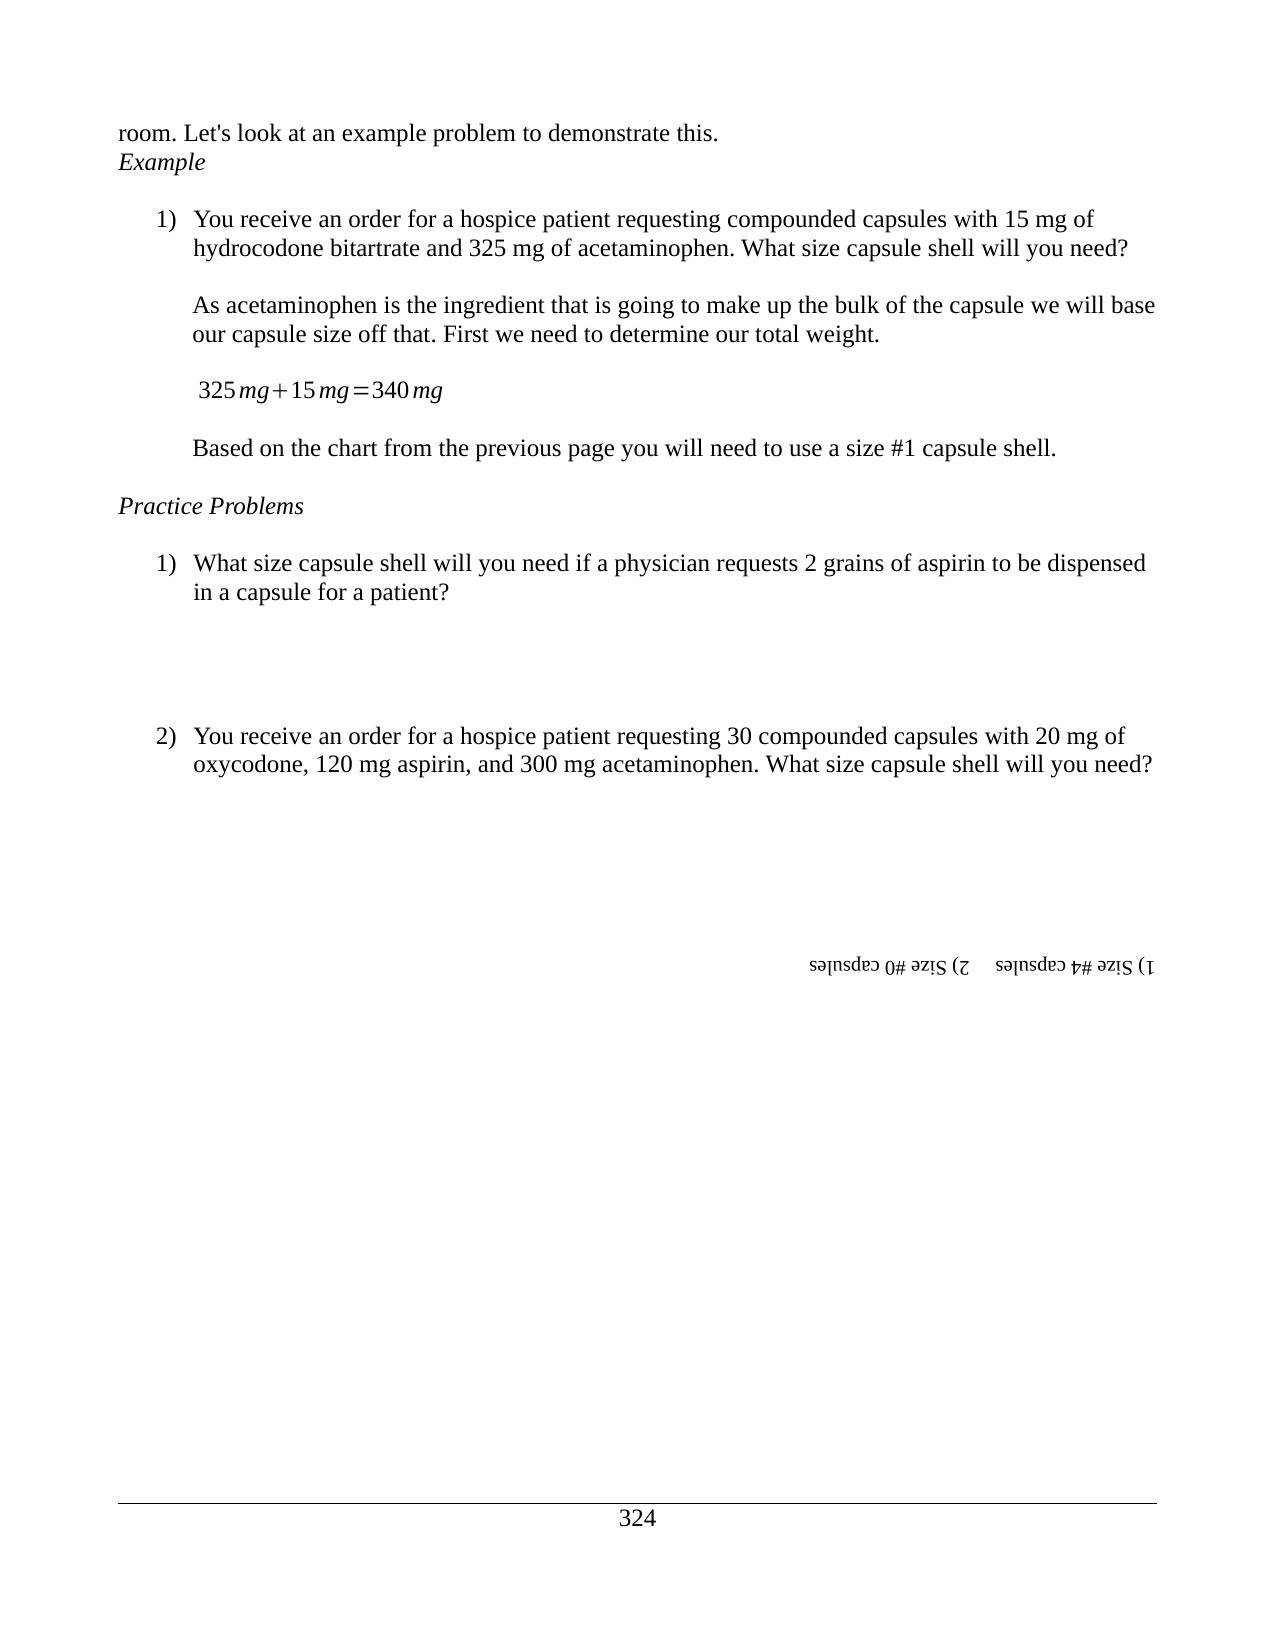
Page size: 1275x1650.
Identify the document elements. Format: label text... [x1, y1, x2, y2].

text Practice Problems [118, 491, 1157, 519]
list You receive an order for a hospice patient requesting 30 compounded capsules with 20 mg of oxycodone, 120 mg aspirin, and 300 mg acetaminophen. What size capsule shell will you need? [156, 721, 1157, 778]
list What size capsule shell will you need if a physician requests 2 grains of aspirin to be dispensed in a capsule for a patient? [156, 548, 1157, 606]
text room. Let's look at an example problem to demonstrate this. [118, 118, 1157, 147]
text Based on the chart from the previous page you will need to use a size #1 capsule shell. [192, 433, 1157, 462]
text As acetaminophen is the ingredient that is going to make up the bulk of the capsule we will base our capsule size off that. First we need to determine our total weight. [192, 291, 1157, 348]
list You receive an order for a hospice patient requesting compounded capsules with 15 mg of hydrocodone bitartrate and 325 mg of acetaminophen. What size capsule shell will you need? [156, 204, 1157, 262]
text Example [118, 147, 1157, 176]
